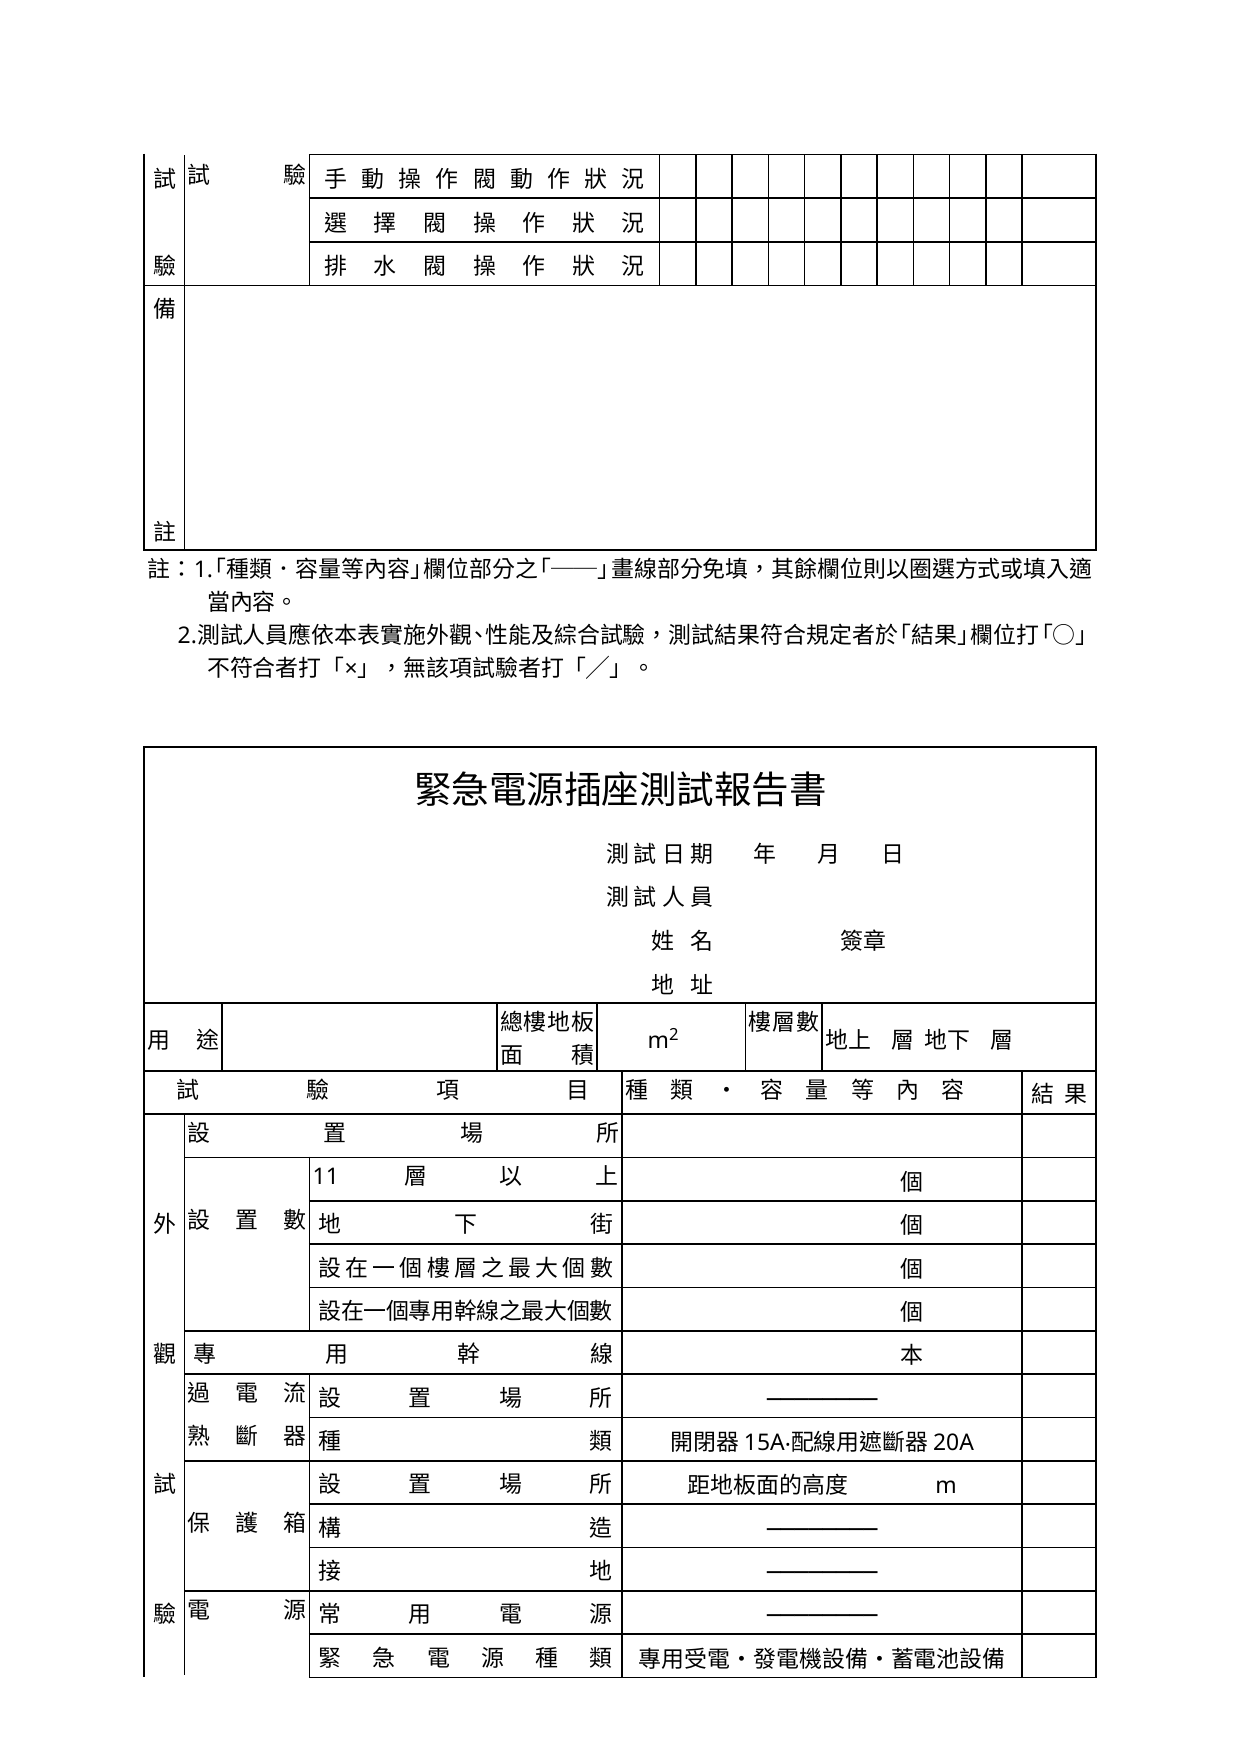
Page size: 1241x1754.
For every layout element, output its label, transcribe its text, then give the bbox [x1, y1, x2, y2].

table_cell [185, 197, 309, 241]
table_cell [805, 286, 841, 549]
table_cell 地下街 [310, 1202, 621, 1243]
table_cell [878, 199, 913, 241]
table_cell 驗 [145, 1590, 184, 1633]
table_cell [697, 243, 731, 285]
table_cell [1023, 1462, 1095, 1503]
table_cell 設置場所 [185, 1115, 621, 1157]
table_cell [986, 286, 1022, 549]
table_cell 樓層數 [746, 1004, 821, 1070]
table_cell [842, 199, 876, 241]
table_cell [987, 243, 1021, 285]
table_cell [145, 915, 597, 958]
table_cell [185, 1287, 309, 1330]
table_cell [145, 1547, 184, 1590]
table_cell [842, 155, 876, 197]
table_cell 種類‧容量等內容 [623, 1072, 1021, 1113]
table_cell 試 [145, 154, 184, 197]
table_cell 常用電源 [310, 1592, 621, 1633]
table_cell 距地板面的高度 m [623, 1462, 1021, 1503]
table_cell [841, 286, 877, 549]
table_cell [733, 199, 768, 241]
table_cell [145, 1157, 184, 1200]
table_cell [950, 155, 985, 197]
table_cell [697, 155, 731, 197]
table_cell [914, 155, 949, 197]
table_cell 驗 [145, 241, 184, 285]
table_cell [185, 1243, 309, 1287]
table_cell [1023, 1635, 1095, 1677]
table_cell [1023, 1505, 1095, 1547]
table_cell 種類 [310, 1418, 621, 1460]
table_cell [145, 1243, 184, 1287]
table_cell [1023, 1375, 1095, 1417]
table_cell 結果 [1023, 1072, 1095, 1113]
table_cell 接地 [310, 1548, 621, 1590]
table_cell 選擇閥操作狀況 [310, 199, 659, 241]
table_cell m2 [598, 1004, 745, 1070]
table_cell 個 [623, 1245, 1021, 1287]
table_cell 緊急電源種類 [310, 1635, 621, 1677]
table_cell [145, 871, 597, 914]
table_cell 試 [145, 1460, 184, 1503]
table_cell [310, 286, 659, 549]
table_cell 保護箱 [185, 1503, 309, 1547]
table_cell [732, 286, 768, 549]
table_cell [769, 155, 804, 197]
table_cell 設在一個樓層之最大個數 [310, 1245, 621, 1287]
table_cell [185, 241, 309, 285]
table_cell [1023, 1418, 1095, 1460]
table_header 緊急電源插座測試報告書 [145, 748, 1095, 827]
table_cell [805, 155, 840, 197]
table_cell 構造 [310, 1505, 621, 1547]
table_cell [950, 286, 986, 549]
table_cell 觀 [145, 1330, 184, 1373]
table_cell 試驗項目 [145, 1072, 621, 1113]
table_cell 11 層 以 上 [310, 1158, 621, 1200]
table_cell 電源 [185, 1592, 309, 1633]
table_cell [660, 286, 696, 549]
table_cell [185, 1547, 309, 1590]
table_cell [987, 199, 1021, 241]
table_cell [660, 155, 695, 197]
table_cell [768, 286, 804, 549]
table_cell [769, 243, 804, 285]
table_cell 備 註 [145, 286, 184, 549]
table_cell [805, 243, 840, 285]
table_cell [185, 286, 309, 549]
table_cell [1023, 1548, 1095, 1590]
table_cell 測 試 人 員 [597, 871, 1095, 914]
table_cell ──────── [623, 1548, 1021, 1590]
table_cell [878, 155, 913, 197]
table_cell 排水閥操作狀況 [310, 243, 659, 285]
table_cell [1023, 199, 1095, 241]
table_cell [950, 199, 985, 241]
table_cell 外 [145, 1200, 184, 1243]
table_cell 設置場所 [310, 1462, 621, 1503]
table_cell [145, 1633, 184, 1677]
table_cell 個 [623, 1202, 1021, 1243]
table_cell [1023, 1592, 1095, 1633]
table_cell [1023, 155, 1095, 197]
text 2.測試人員應依本表實施外觀、性能及綜合試驗，測試結果符合規定者於「結果」欄位打「○」，不符合者打「×」，無該項試驗者打「╱」。 [148, 617, 1092, 684]
table_cell [696, 286, 732, 549]
table_cell [805, 199, 840, 241]
table_cell 設置數 [185, 1200, 309, 1243]
table_cell [913, 286, 949, 549]
table_cell 總樓地板面積 [498, 1004, 596, 1070]
table_cell 設在一個專用幹線之最大個數 [310, 1288, 621, 1330]
table_cell [660, 199, 695, 241]
table_cell 試驗 [185, 154, 309, 197]
table_cell 個 [623, 1158, 1021, 1200]
table_cell [185, 1633, 309, 1677]
table_cell [145, 1287, 184, 1330]
table_cell [914, 243, 949, 285]
table_cell [987, 155, 1021, 197]
table_cell 地 址 [597, 958, 1095, 1002]
table_cell [185, 1462, 309, 1503]
table_cell 姓 名 簽章 [597, 915, 1095, 958]
table_cell 手動操作閥動作狀況 [310, 155, 659, 197]
table_cell [1023, 1332, 1095, 1373]
table_cell [1023, 1245, 1095, 1287]
table_cell [145, 1503, 184, 1547]
table_cell ──────── [623, 1505, 1021, 1547]
table_cell ──────── [623, 1592, 1021, 1633]
table_cell [223, 1004, 496, 1070]
table_cell [1023, 1288, 1095, 1330]
table_cell 專用幹線 [185, 1332, 621, 1373]
table_cell [145, 1417, 184, 1460]
table_cell 開閉器15A‧配線用遮斷器20A [623, 1418, 1021, 1460]
table_cell [1023, 1115, 1095, 1157]
table_cell ──────── [623, 1375, 1021, 1417]
table_cell 用途 [145, 1004, 221, 1070]
text 註：1.「種類．容量等內容」欄位部分之「──」畫線部分免填，其餘欄位則以圈選方式或填入適當內容。 [148, 551, 1092, 617]
table_cell [1023, 1158, 1095, 1200]
table_cell 設置場所 [310, 1375, 621, 1417]
table_cell 專用受電‧發電機設備‧蓄電池設備 [623, 1635, 1021, 1677]
table_cell [877, 286, 913, 549]
table_cell [185, 1158, 309, 1200]
table_cell [145, 827, 597, 871]
table_cell [1022, 286, 1095, 549]
table_cell [1023, 1202, 1095, 1243]
table_cell [145, 197, 184, 241]
table_cell [145, 958, 597, 1002]
table_cell [733, 155, 768, 197]
table_cell [878, 243, 913, 285]
table_cell [842, 243, 876, 285]
table_cell [697, 199, 731, 241]
table_cell [914, 199, 949, 241]
table_cell [145, 1115, 184, 1157]
table_cell [733, 243, 768, 285]
table_cell [950, 243, 985, 285]
table_cell 測 試 日 期 年 月 日 [597, 827, 1095, 871]
table_cell [1023, 243, 1095, 285]
table_cell [660, 243, 695, 285]
table_cell 熟斷器 [185, 1417, 309, 1460]
table_cell [145, 1373, 184, 1417]
table_cell 本 [623, 1332, 1021, 1373]
table_cell [769, 199, 804, 241]
table_cell 地上 層 地下 層 [823, 1004, 1095, 1070]
table_cell 過電流 [185, 1375, 309, 1417]
table_cell 個 [623, 1288, 1021, 1330]
table_cell [623, 1115, 1021, 1157]
